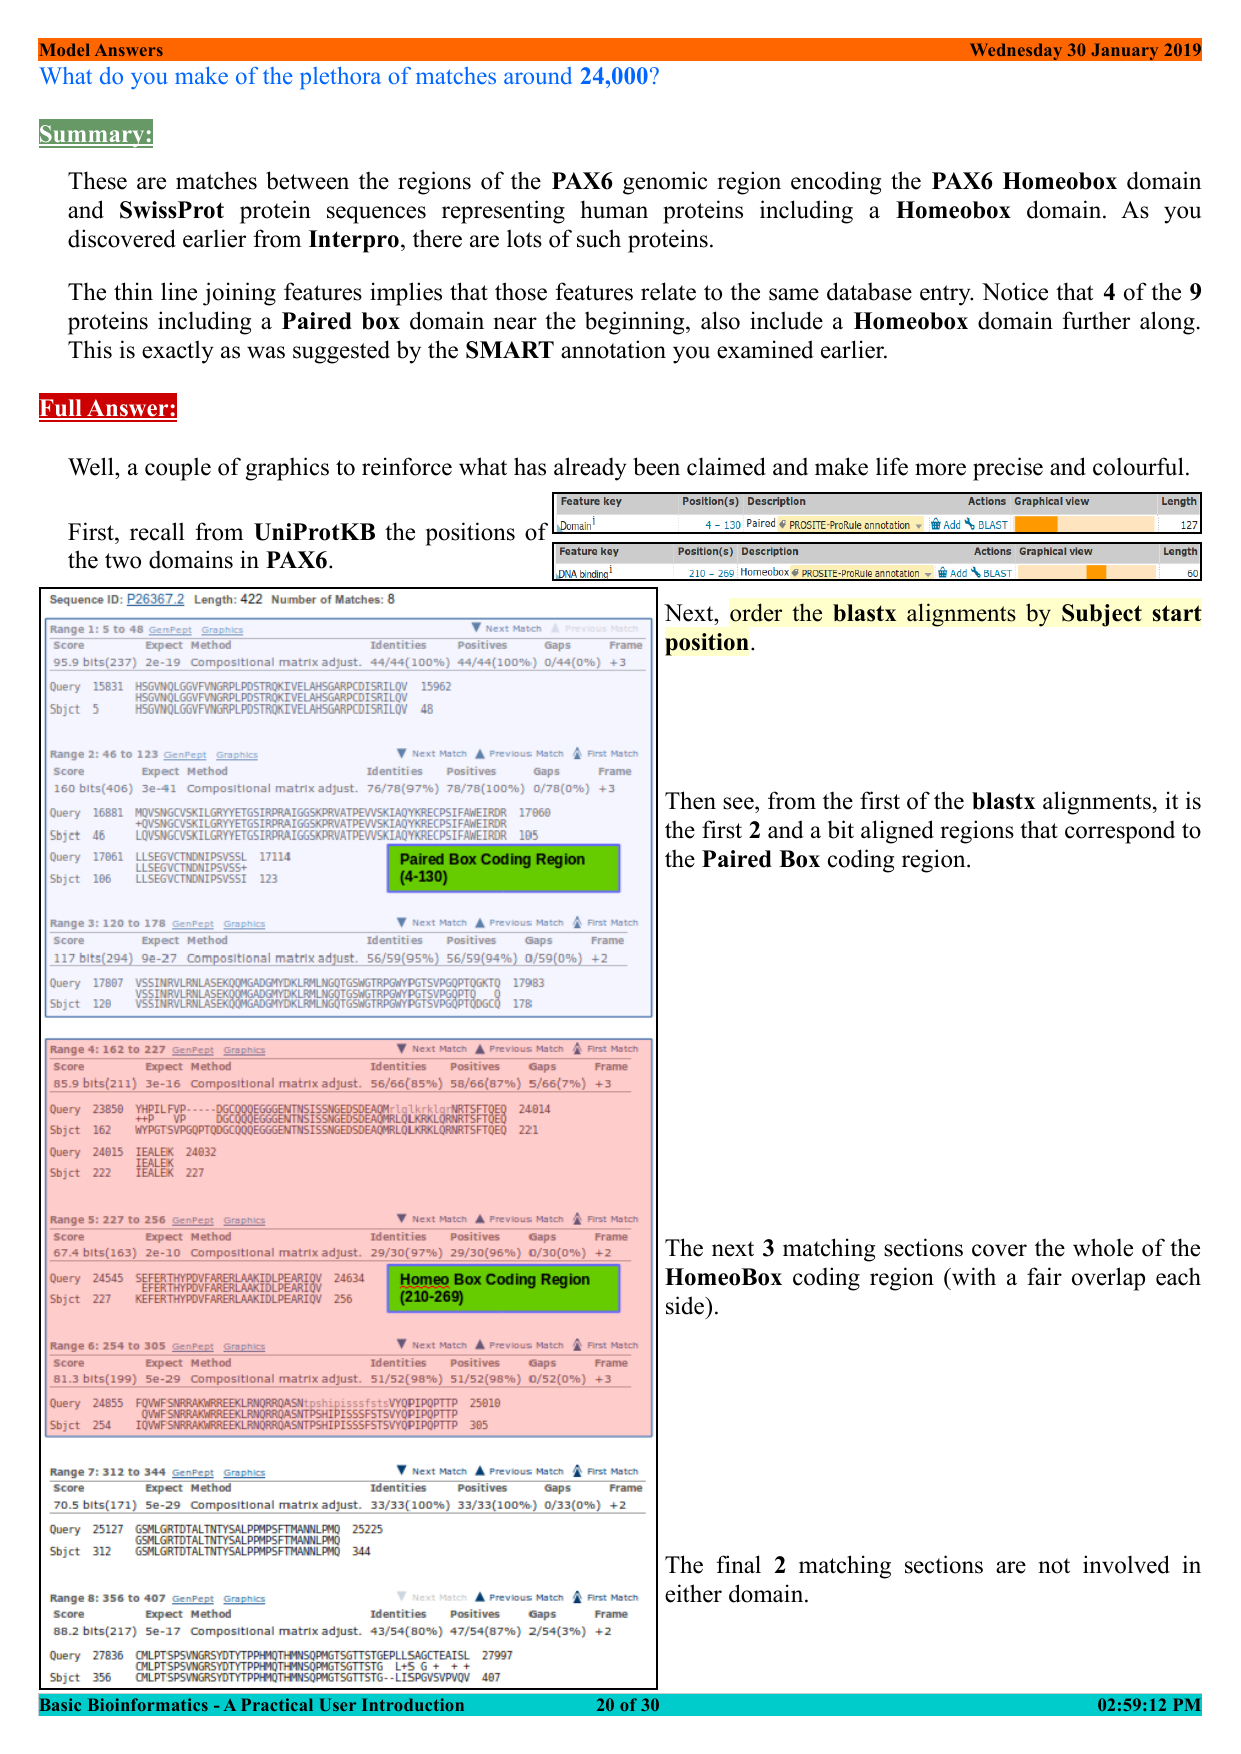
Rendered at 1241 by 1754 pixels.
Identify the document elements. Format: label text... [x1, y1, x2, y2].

text Next, order the blastx alignments by Subject start position. [658, 598, 1202, 656]
picture [554, 494, 1200, 532]
text Then see, from the first of the blastx alignments, it is the first 2 and a bit aligned regions that correspond to the Paired Box coding region. [658, 786, 1202, 873]
picture [554, 544, 1200, 579]
text The thin line joining features implies that those features relate to the same database entry. Notice that 4 of the 9 proteins including a Paired box domain near the beginning, also include a Homeobox domain further along. This is exactly as was suggested by the SMART annotation you examined earlier. [68, 277, 1202, 364]
text Summary: [38, 119, 1202, 148]
text Well, a couple of graphics to reinforce what has already been claimed and make life more precise and colourful. [68, 452, 1202, 481]
text The next 3 matching sections cover the whole of the HomeoBox coding region (with a fair overlap each side). [658, 1233, 1202, 1320]
text What do you make of the plethora of matches around 24,000? [38, 61, 1202, 89]
picture [41, 589, 656, 1688]
text First, recall from UniProtKB the positions of the two domains in PAX6. [68, 516, 1202, 574]
text Full Answer: [38, 393, 1202, 422]
text The final 2 matching sections are not involved in either domain. [658, 1550, 1202, 1608]
text These are matches between the regions of the PAX6 genomic region encoding the PAX6 Homeobox domain and SwissProt protein sequences representing human proteins including a Homeobox domain. As you discovered earlier from Interpro, there are lots of such proteins. [68, 166, 1202, 253]
